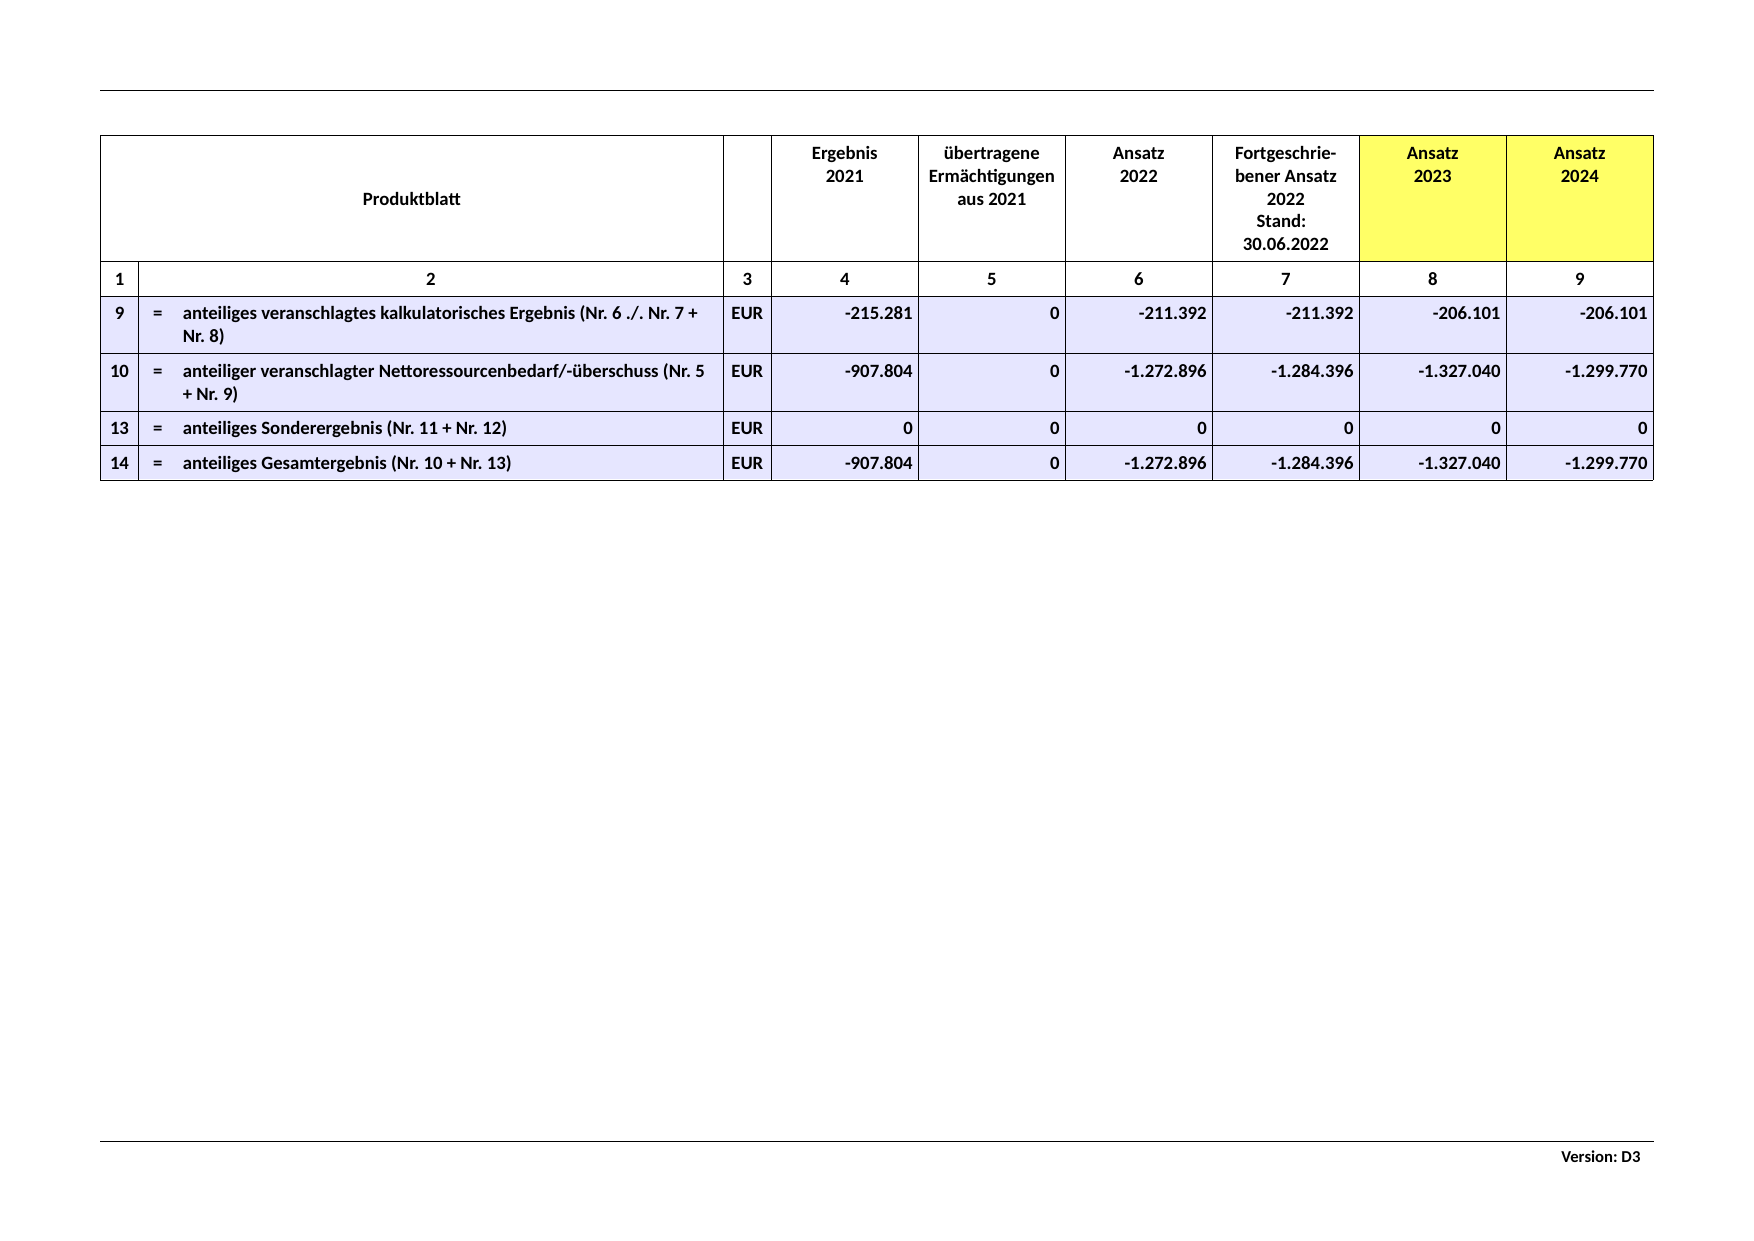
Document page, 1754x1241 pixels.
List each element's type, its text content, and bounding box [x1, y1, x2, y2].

table_cell 0 [1507, 412, 1653, 445]
table_cell 4 [772, 262, 918, 296]
table_cell 5 [919, 262, 1065, 296]
table_cell = [139, 354, 177, 411]
table_cell = [139, 412, 177, 445]
table_cell 1 [101, 262, 138, 296]
table_header Produktblatt [101, 136, 723, 261]
table_cell 0 [772, 412, 918, 445]
table_cell -1.284.396 [1213, 354, 1359, 411]
table_cell 3 [724, 262, 771, 296]
table_cell anteiliges veranschlagtes kalkulatorisches Ergebnis (Nr. 6 ./. Nr. 7 + Nr. 8) [177, 297, 723, 353]
table_cell 0 [919, 446, 1065, 479]
table_cell -206.101 [1360, 297, 1506, 353]
table_cell -1.272.896 [1066, 354, 1212, 411]
table_cell 2 [139, 262, 723, 296]
table_header Ansatz 2022 [1066, 136, 1212, 261]
table_cell 8 [1360, 262, 1506, 296]
table_cell 14 [101, 446, 138, 479]
table_cell = [139, 446, 177, 479]
table_cell -211.392 [1066, 297, 1212, 353]
table_header [724, 136, 771, 261]
table_header übertragene Ermächtigungen aus 2021 [919, 136, 1065, 261]
table_cell 10 [101, 354, 138, 411]
table_cell EUR [724, 297, 771, 353]
table_cell 0 [1066, 412, 1212, 445]
table_cell 0 [1213, 412, 1359, 445]
table_cell 13 [101, 412, 138, 445]
table_header Fortgeschrie-bener Ansatz 2022 Stand: 30.06.2022 [1213, 136, 1359, 261]
table_cell -1.299.770 [1507, 446, 1653, 479]
table_cell -1.299.770 [1507, 354, 1653, 411]
table_header Ansatz 2023 [1360, 136, 1506, 261]
table_cell EUR [724, 446, 771, 479]
table_cell -907.804 [772, 354, 918, 411]
table_cell EUR [724, 412, 771, 445]
table_header Ansatz 2024 [1507, 136, 1653, 261]
table_cell -1.284.396 [1213, 446, 1359, 479]
table_header Ergebnis 2021 [772, 136, 918, 261]
table_cell -1.272.896 [1066, 446, 1212, 479]
table_cell -211.392 [1213, 297, 1359, 353]
table_cell 0 [919, 412, 1065, 445]
table_cell -206.101 [1507, 297, 1653, 353]
table_cell -907.804 [772, 446, 918, 479]
table_cell EUR [724, 354, 771, 411]
table_cell 7 [1213, 262, 1359, 296]
table_cell -215.281 [772, 297, 918, 353]
table_cell 0 [919, 354, 1065, 411]
table_cell = [139, 297, 177, 353]
table_cell 0 [1360, 412, 1506, 445]
table_cell 6 [1066, 262, 1212, 296]
table_cell anteiliges Sonderergebnis (Nr. 11 + Nr. 12) [177, 412, 723, 445]
table_cell 0 [919, 297, 1065, 353]
table_cell anteiliger veranschlagter Nettoressourcenbedarf/-überschuss (Nr. 5 + Nr. 9) [177, 354, 723, 411]
table_cell 9 [101, 297, 138, 353]
table_cell -1.327.040 [1360, 354, 1506, 411]
table_cell -1.327.040 [1360, 446, 1506, 479]
table_cell 9 [1507, 262, 1653, 296]
table_cell anteiliges Gesamtergebnis (Nr. 10 + Nr. 13) [177, 446, 723, 479]
